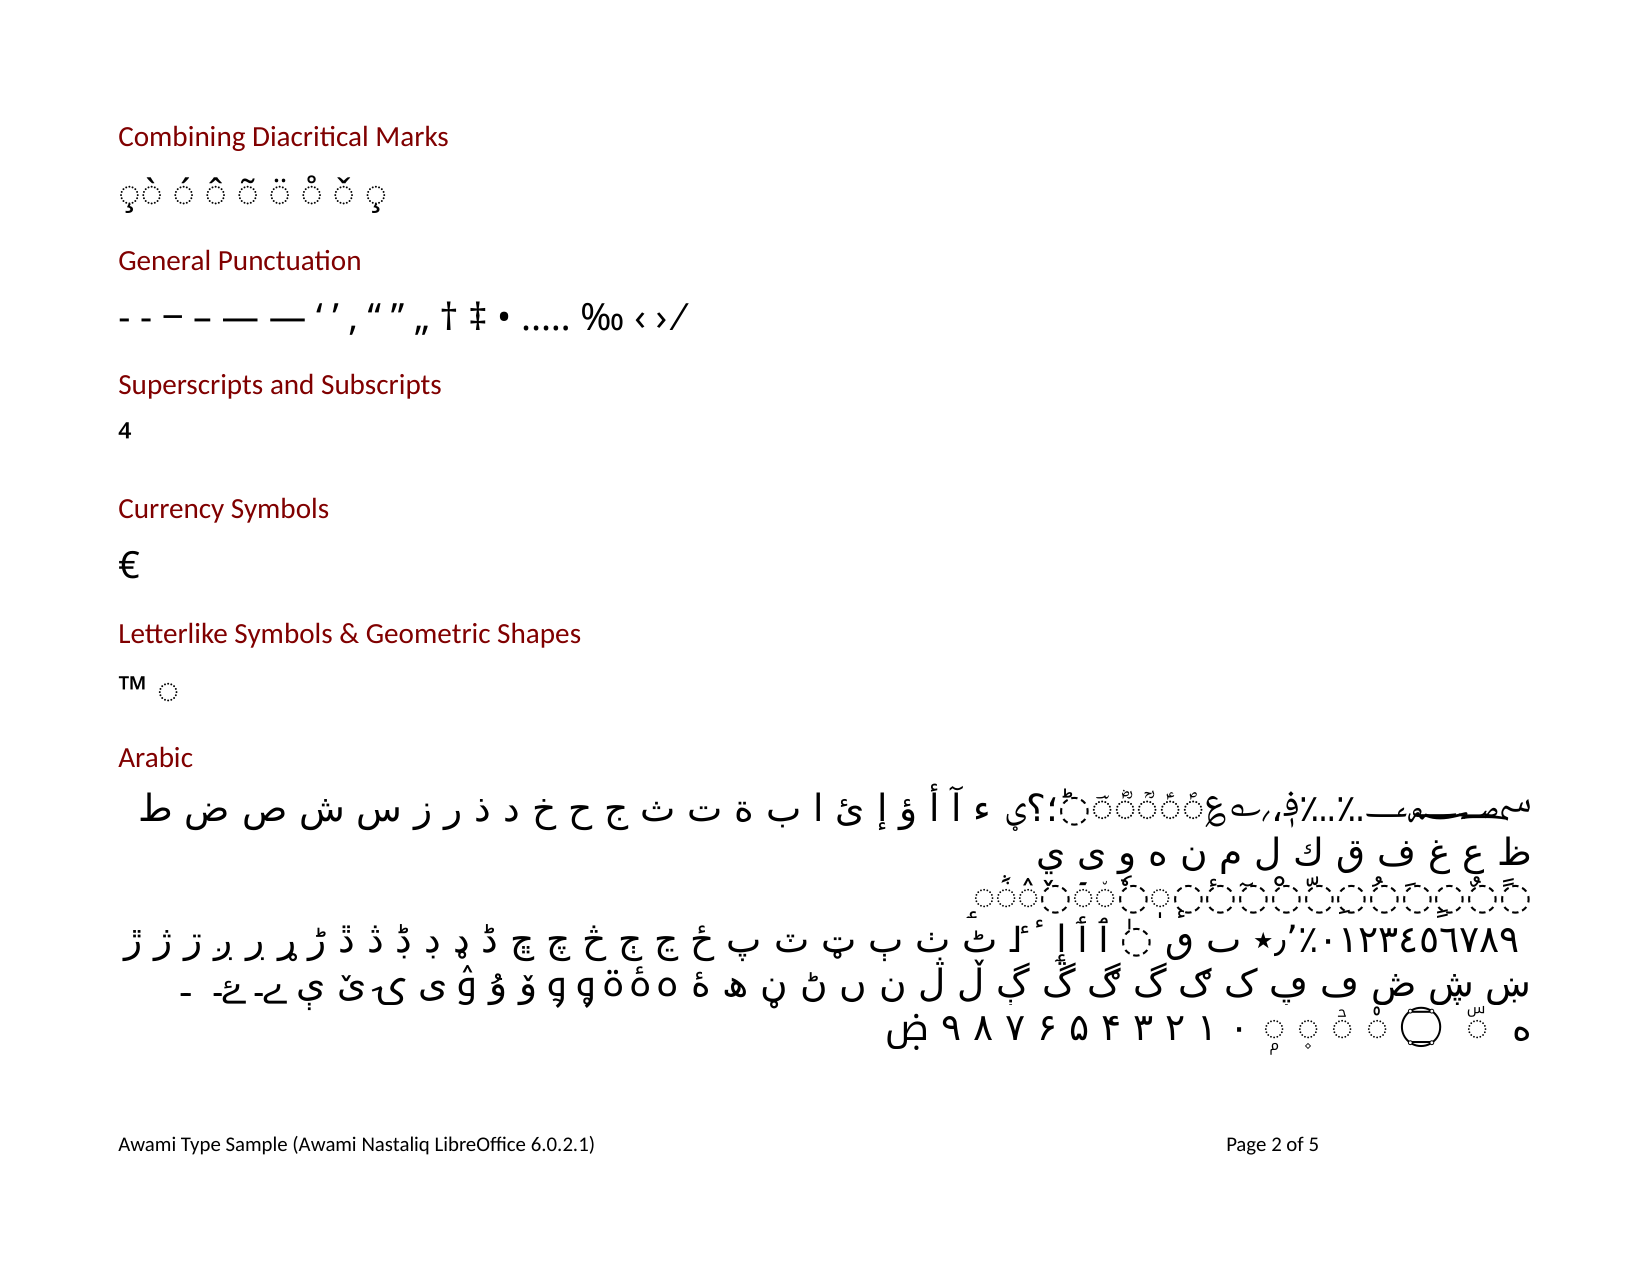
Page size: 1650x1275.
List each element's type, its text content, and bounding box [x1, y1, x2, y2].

text ؀؁؂؃؄؉؊؋،؍؎؏◌ؐ◌ؑ◌ؒ◌ؓ◌ؔ◌ؕ؛؟ؠ ء آ أ ؤ إ ئ ا ب ة ت ث ج ح خ د ذ ر ز س ش ص ض ط ظ ع غ ف ق ك ل م ن ه و ى ي [118, 787, 1532, 874]
subtitle Arabic [118, 739, 1532, 774]
subtitle Superscripts and Subscripts [118, 366, 1532, 402]
text ⁴ [118, 414, 1532, 466]
subtitle Currency Symbols [118, 491, 1532, 526]
subtitle Letterlike Symbols & Geometric Shapes [118, 615, 1532, 650]
subtitle Combining Diacritical Marks [118, 118, 1532, 154]
text ٠١٢٣٤٥٦٧٨٩٪٫٬٭ ٮ ٯ ◌ٰ ٱ ٲ ٳ ٴ ٵ ٹ ٺ ٻ ټ ٽ پ ځ ڃ ڄ څ چ ڇ ڈ ډ ڊ ڋ ڎ ڐ ڑ ړ ڔ ږ ڗ ژ ڙ ښ ڜ ڞ ڡ ڥ ک ګ گ ڰ ڱ ڳ ڵ ڷ ڹ ں ڻ ڼ ھ ۀ ہ ۂ ۃ ۄ ۅ ۆ ۇ ۉ ی ۍ ێ ې ے ۓ ۔ ە ◌ۜ ۝ ◌۠ ◌ۡ ◌۪ ◌ۭ ۰ ۱ ۲ ۳ ۴ ۵ ۶ ۷ ۸ ۹ ۻ [118, 918, 1532, 1049]
text ‐ ‑ ‒ – — ― ‘ ’ ‚ “ ” „ † ‡ • ‥… ‰ ‹ › ⁄ [118, 290, 1532, 341]
text ◌ً◌ٌ◌ٍ◌َ◌ُ◌ِ◌ّ◌ْ◌ٓ◌ٔ◌ٕ◌ٖ◌ٗ◌٘◌ٙ◌ٚ◌ٛ◌ٞ◌ٟ [118, 874, 1532, 918]
subtitle General Punctuation [118, 242, 1532, 278]
text ◌̧◌̀ ◌́ ◌̂ ◌̃ ◌̈ ◌̊ ◌̌ ◌̧ [118, 166, 1532, 217]
text € [118, 539, 1532, 590]
text ™ ◌ [118, 663, 1532, 714]
